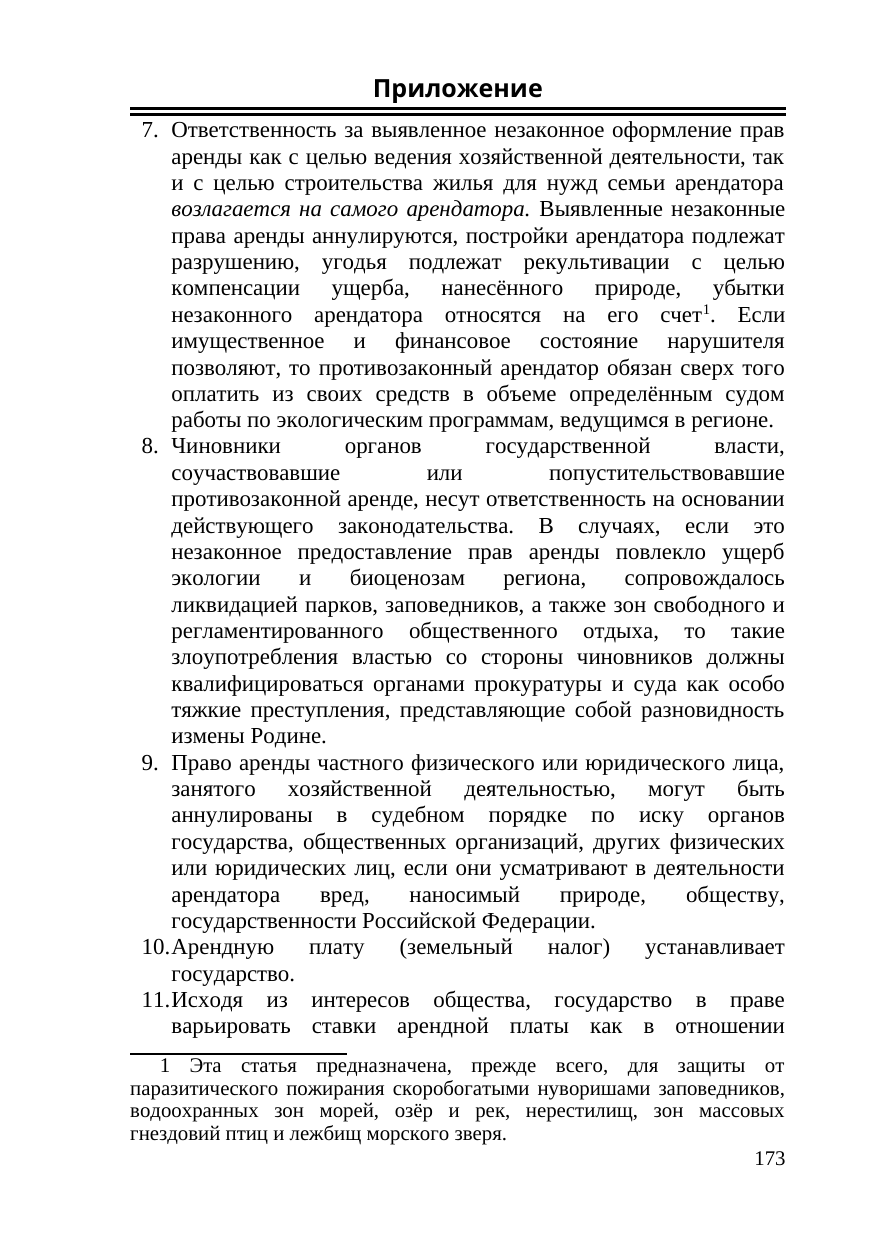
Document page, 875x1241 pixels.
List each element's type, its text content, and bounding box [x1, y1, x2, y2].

list Арендную плату (земельный налог) устанавливает государство. [136, 933, 786, 986]
list Ответственность за выявленное незаконное оформление прав аренды как с целью ведения хозяйственной деятельности, так и с целью строительства жилья для нужд семьи арендатора возлагается на самого арендатора. Выявленные незаконные права аренды аннулируются, постройки арендатора подлежат разрушению, угодья подлежат рекультивации с целью компенсации ущерба, нанесённого природе, убытки незаконного арендатора относятся на его счет. Если имущественное и финансовое состояние нарушителя позволяют, то противозаконный арендатор обязан сверх того оплатить из своих средств в объеме определённым судом работы по экологическим программам, ведущимся в регионе. [136, 116, 786, 433]
list Эта статья предназначена, прежде всего, для защиты от паразитического пожирания скоробогатыми нуворишами заповедников, водоохранных зон морей, озёр и рек, нерестилищ, зон массовых гнездовий птиц и лежбищ морского зверя. [130, 1054, 786, 1145]
list Чиновники органов государственной власти, соучаствовавшие или попустительствовавшие противозаконной аренде, несут ответственность на основании действующего законодательства. В случаях, если это незаконное предоставление прав аренды повлекло ущерб экологии и биоценозам региона, сопровождалось ликвидацией парков, заповедников, а также зон свободного и регламентированного общественного отдыха, то такие злоупотребления властью со стороны чиновников должны квалифицироваться органами прокуратуры и суда как особо тяжкие преступления, представляющие собой разновидность измены Родине. [136, 433, 786, 749]
list Право аренды частного физического или юридического лица, занятого хозяйственной деятельностью, могут быть аннулированы в судебном порядке по иску органов государства, общественных организаций, других физических или юридических лиц, если они усматривают в деятельности арендатора вред, наносимый природе, обществу, государственности Российской Федерации. [136, 749, 786, 933]
list Исходя из интересов общества, государство в праве варьировать ставки арендной платы как в отношении [136, 986, 786, 1039]
